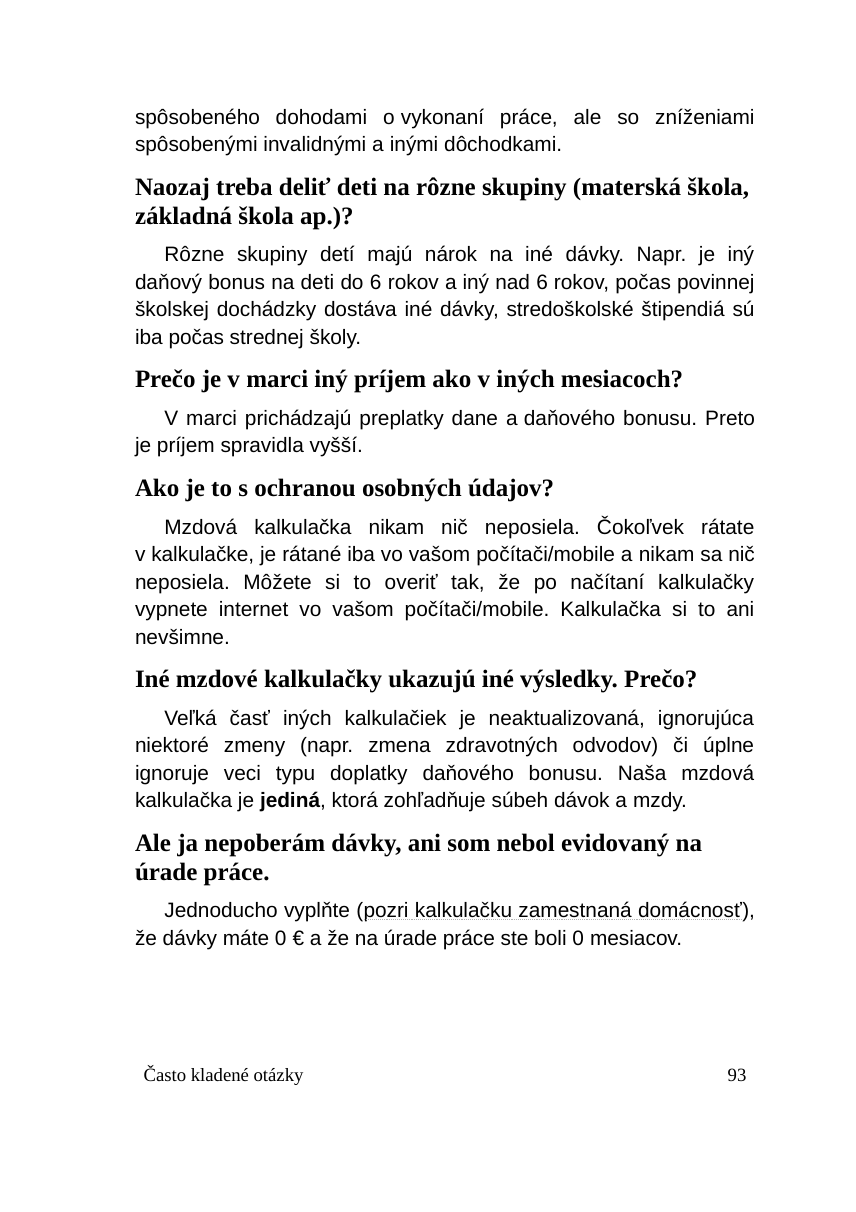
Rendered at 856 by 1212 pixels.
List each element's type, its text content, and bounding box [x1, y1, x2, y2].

text Mzdová kalkulačka nikam nič neposiela. Čokoľvek rátate v kalkulačke, je rátané iba vo vašom počítači/mobile a nikam sa nič neposiela. Môžete si to overiť tak, že po načítaní kalkulačky vypnete internet vo vašom počítači/mobile. Kalkulačka si to ani nevšimne. [135, 514, 755, 648]
subtitle Ale ja nepoberám dávky, ani som nebol evidovaný na úrade práce. [135, 828, 755, 886]
text spôsobeného dohodami o vykonaní práce, ale so zníženiami spôsobenými invalidnými a inými dôchodkami. [135, 104, 755, 156]
subtitle Iné mzdové kalkulačky ukazujú iné výsledky. Prečo? [135, 664, 755, 693]
subtitle Naozaj treba deliť deti na rôzne skupiny (materská škola, základná škola ap.)? [135, 172, 755, 229]
text V marci prichádzajú preplatky dane a daňového bonusu. Preto je príjem spravidla vyšší. [135, 406, 755, 457]
text Veľká časť iných kalkulačiek je neaktualizovaná, ignorujúca niektoré zmeny (napr. zmena zdravotných odvodov) či úplne ignoruje veci typu doplatky daňového bonusu. Naša mzdová kalkulačka je jediná, ktorá zohľadňuje súbeh dávok a mzdy. [135, 706, 755, 812]
text Rôzne skupiny detí majú nárok na iné dávky. Napr. je iný daňový bonus na deti do 6 rokov a iný nad 6 rokov, počas povinnej školskej dochádzky dostáva iné dávky, stredoškolské štipendiá sú iba počas strednej školy. [135, 242, 755, 348]
text Jednoducho vyplňte (pozri kalkulačku zamestnaná domácnosť), že dávky máte 0 € a že na úrade práce ste boli 0 mesiacov. [135, 898, 755, 950]
subtitle Ako je to s ochranou osobných údajov? [135, 473, 755, 502]
subtitle Prečo je v marci iný príjem ako v iných mesiacoch? [135, 364, 755, 393]
